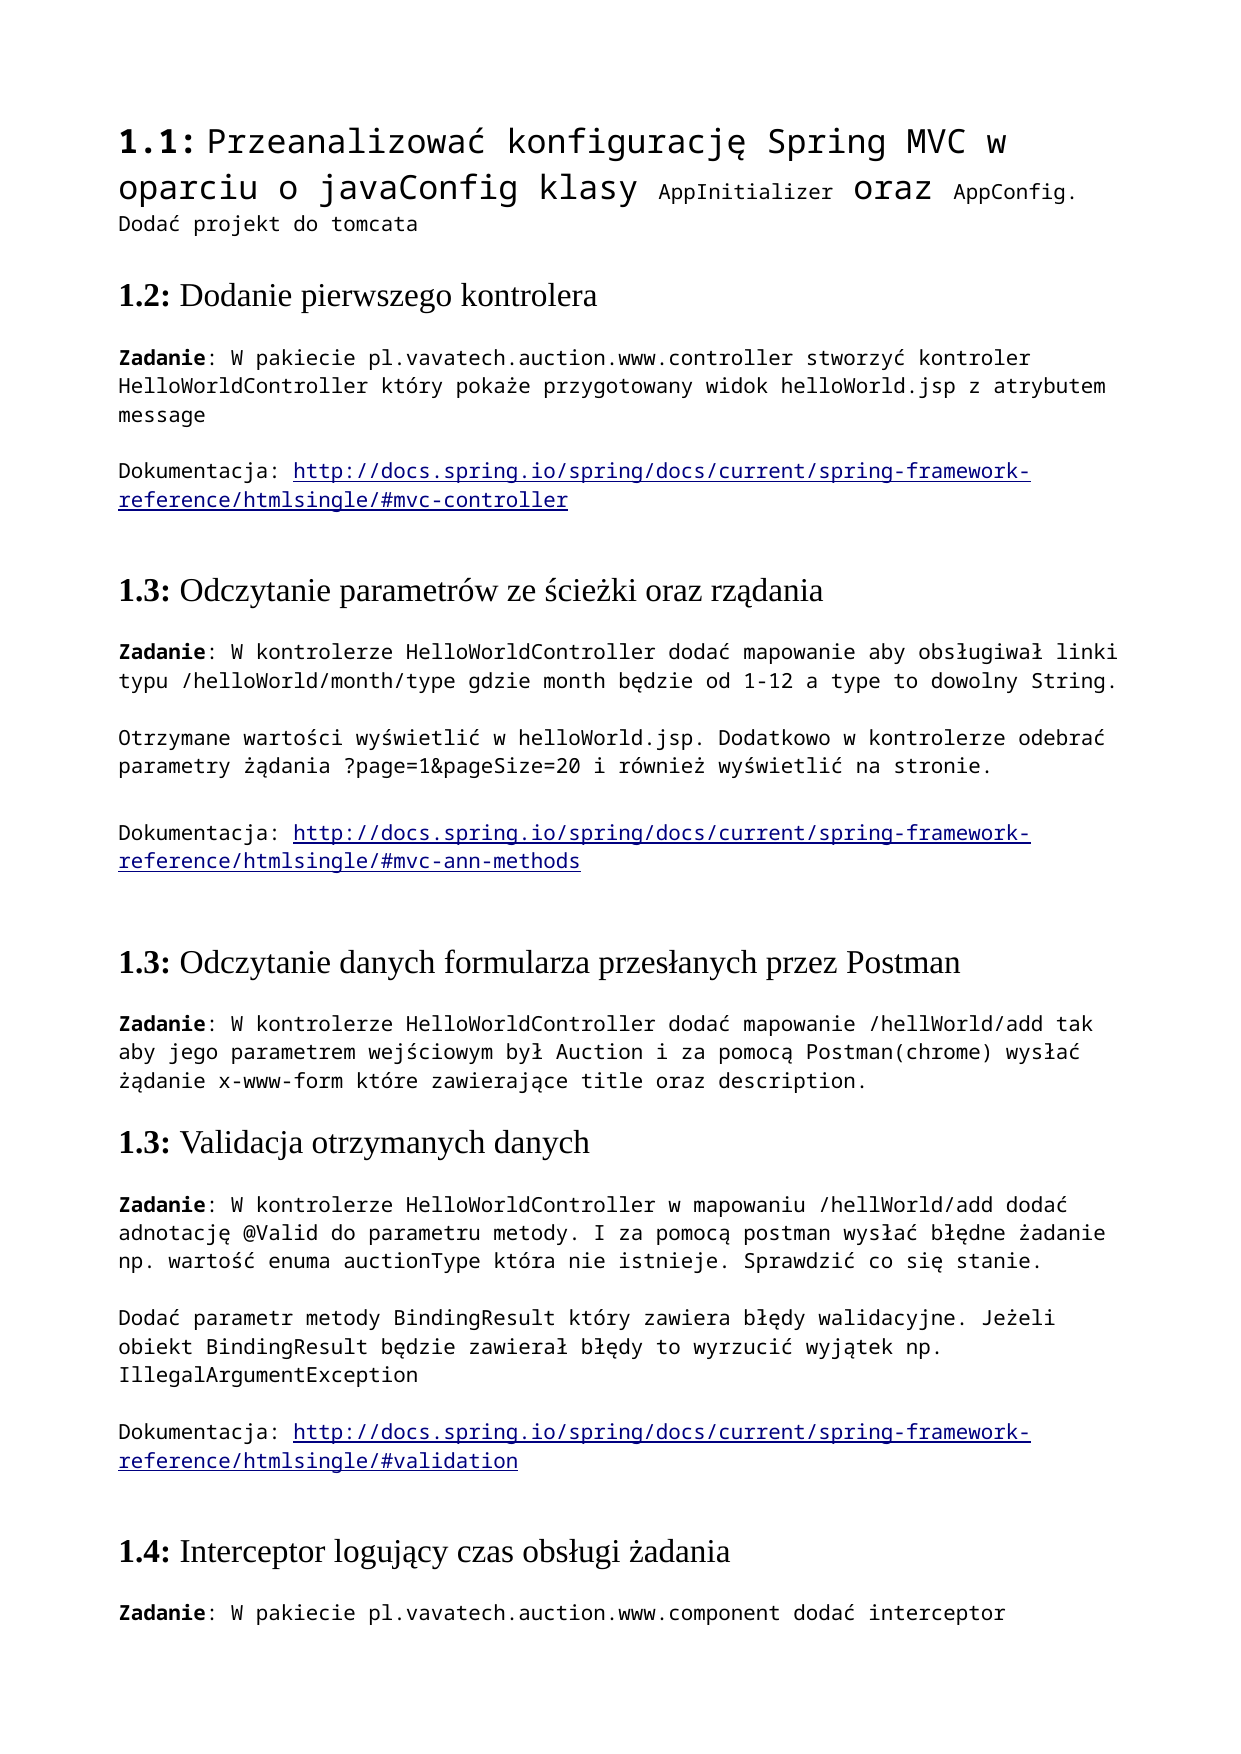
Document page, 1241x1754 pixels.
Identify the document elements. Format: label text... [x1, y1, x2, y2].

text Dodać parametr metody BindingResult który zawiera błędy walidacyjne. Jeżeli obiekt BindingResult będzie zawierał błędy to wyrzucić wyjątek np. IllegalArgumentException [118, 1303, 1122, 1389]
text Dokumentacja: http://docs.spring.io/spring/docs/current/spring-framework-reference/htmlsingle/#validation [118, 1417, 1122, 1474]
text 1.4: Interceptor logujący czas obsługi żadania [118, 1531, 1122, 1569]
text Zadanie: W pakiecie pl.vavatech.auction.www.controller stworzyć kontroler HelloWorldController który pokaże przygotowany widok helloWorld.jsp z atrybutem message [118, 343, 1122, 428]
text 1.3: Odczytanie parametrów ze ścieżki oraz rządania [118, 570, 1122, 609]
text 1.3: Validacja otrzymanych danych [118, 1123, 1122, 1161]
text Otrzymane wartości wyświetlić w helloWorld.jsp. Dodatkowo w kontrolerze odebrać parametry żądania ?page=1&pageSize=20 i również wyświetlić na stronie. [118, 723, 1122, 780]
text 1.2: Dodanie pierwszego kontrolera [118, 276, 1122, 314]
text Zadanie: W kontrolerze HelloWorldController dodać mapowanie aby obsługiwał linki typu /helloWorld/month/type gdzie month będzie od 1-12 a type to dowolny String. [118, 637, 1122, 694]
text Dokumentacja: http://docs.spring.io/spring/docs/current/spring-framework-reference/htmlsingle/#mvc-ann-methods [118, 818, 1122, 875]
text Dokumentacja: http://docs.spring.io/spring/docs/current/spring-framework-reference/htmlsingle/#mvc-controller [118, 457, 1122, 513]
text Zadanie: W kontrolerze HelloWorldController w mapowaniu /hellWorld/add dodać adnotację @Valid do parametru metody. I za pomocą postman wysłać błędne żadanie np. wartość enuma auctionType która nie istnieje. Sprawdzić co się stanie. [118, 1190, 1122, 1275]
text Zadanie: W pakiecie pl.vavatech.auction.www.component dodać interceptor [118, 1598, 1122, 1627]
text 1.3: Odczytanie danych formularza przesłanych przez Postman [118, 942, 1122, 980]
text 1.1: Przeanalizować konfigurację Spring MVC w oparciu o javaConfig klasy AppInitializer oraz AppConfig. Dodać projekt do tomcata [118, 118, 1122, 237]
text Zadanie: W kontrolerze HelloWorldController dodać mapowanie /hellWorld/add tak aby jego parametrem wejściowym był Auction i za pomocą Postman(chrome) wysłać żądanie x-www-form które zawierające title oraz description. [118, 1009, 1122, 1094]
